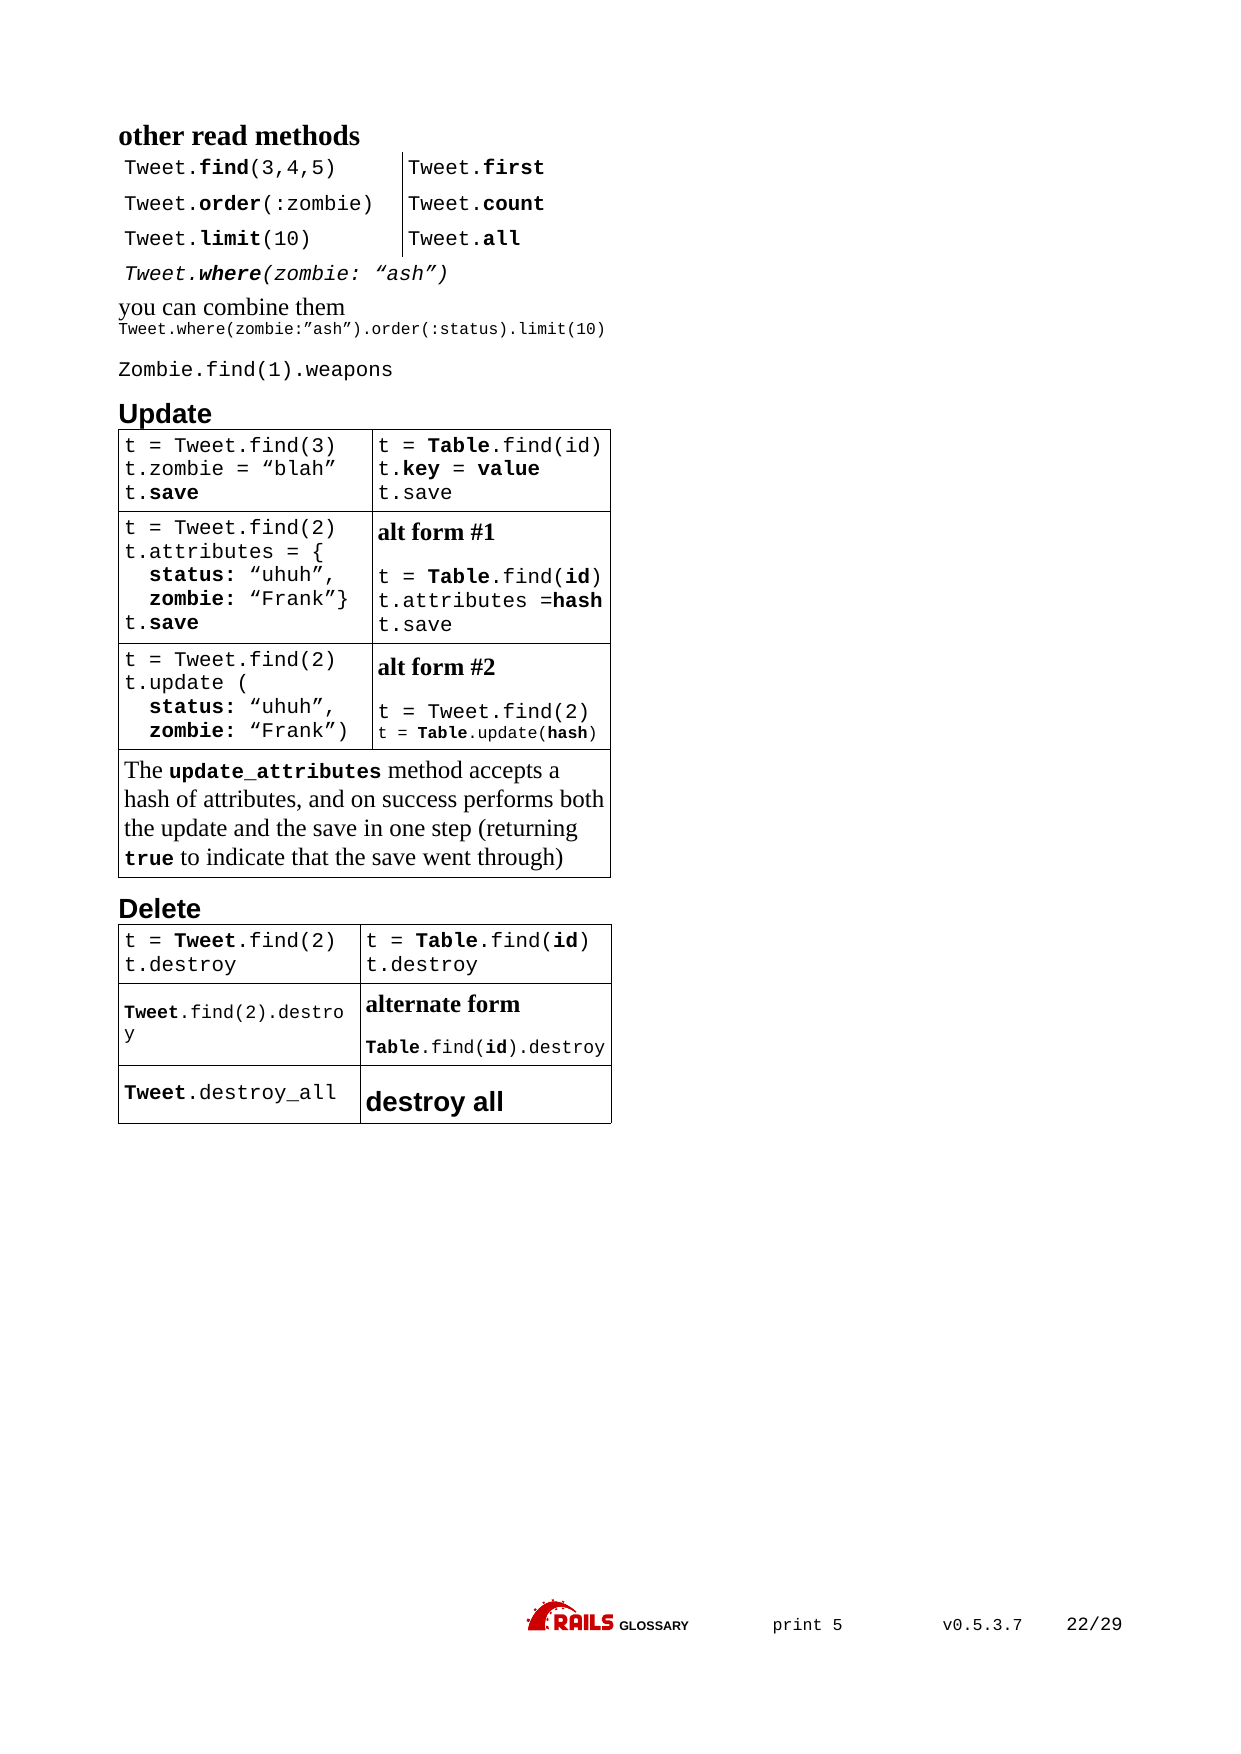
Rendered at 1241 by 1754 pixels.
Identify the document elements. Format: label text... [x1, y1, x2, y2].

table_cell alt form #1 t = Table.find(id) t.attributes =hash t.save [373, 512, 610, 643]
text other read methods [118, 118, 611, 152]
table_cell destroy all [361, 1066, 611, 1123]
table_cell alternate form Table.find(id).destroy [361, 984, 611, 1065]
table_cell t = Tweet.find(2) t.update ( status: “uhuh”, zombie: “Frank”) [119, 644, 372, 749]
table_header t = Tweet.find(2) t.destroy [119, 925, 360, 983]
text you can combine them [118, 292, 611, 321]
table_cell Tweet.order(:zombie) [118, 187, 402, 222]
table_cell Tweet.count [403, 187, 596, 222]
text Tweet.where(zombie:”ash”).order(:status).limit(10) [118, 321, 611, 340]
table_header t = Table.find(id) t.key = value t.save [373, 430, 610, 511]
table_cell Tweet.find(2).destroy [119, 984, 360, 1065]
text Zombie.find(1).weapons [118, 358, 611, 382]
table_header Tweet.first [403, 152, 596, 187]
table_header t = Tweet.find(3) t.zombie = “blah” t.save [119, 430, 372, 511]
subtitle Delete [118, 892, 611, 924]
table_cell Tweet.where(zombie: “ash”) [118, 257, 596, 292]
table_cell Tweet.limit(10) [118, 222, 402, 257]
table_cell alt form #2 t = Tweet.find(2) t = Table.update(hash) [373, 644, 610, 749]
subtitle Update [118, 397, 611, 429]
table_cell t = Tweet.find(2) t.attributes = { status: “uhuh”, zombie: “Frank”} t.save [119, 512, 372, 643]
table_cell The update_attributes method accepts a hash of attributes, and on success performs both the update and the save in one step (returning true to indicate that the save went through) [119, 750, 610, 877]
table_cell Tweet.all [403, 222, 596, 257]
table_cell Tweet.destroy_all [119, 1066, 360, 1123]
table_header t = Table.find(id) t.destroy [361, 925, 611, 983]
table_header Tweet.find(3,4,5) [118, 152, 402, 187]
